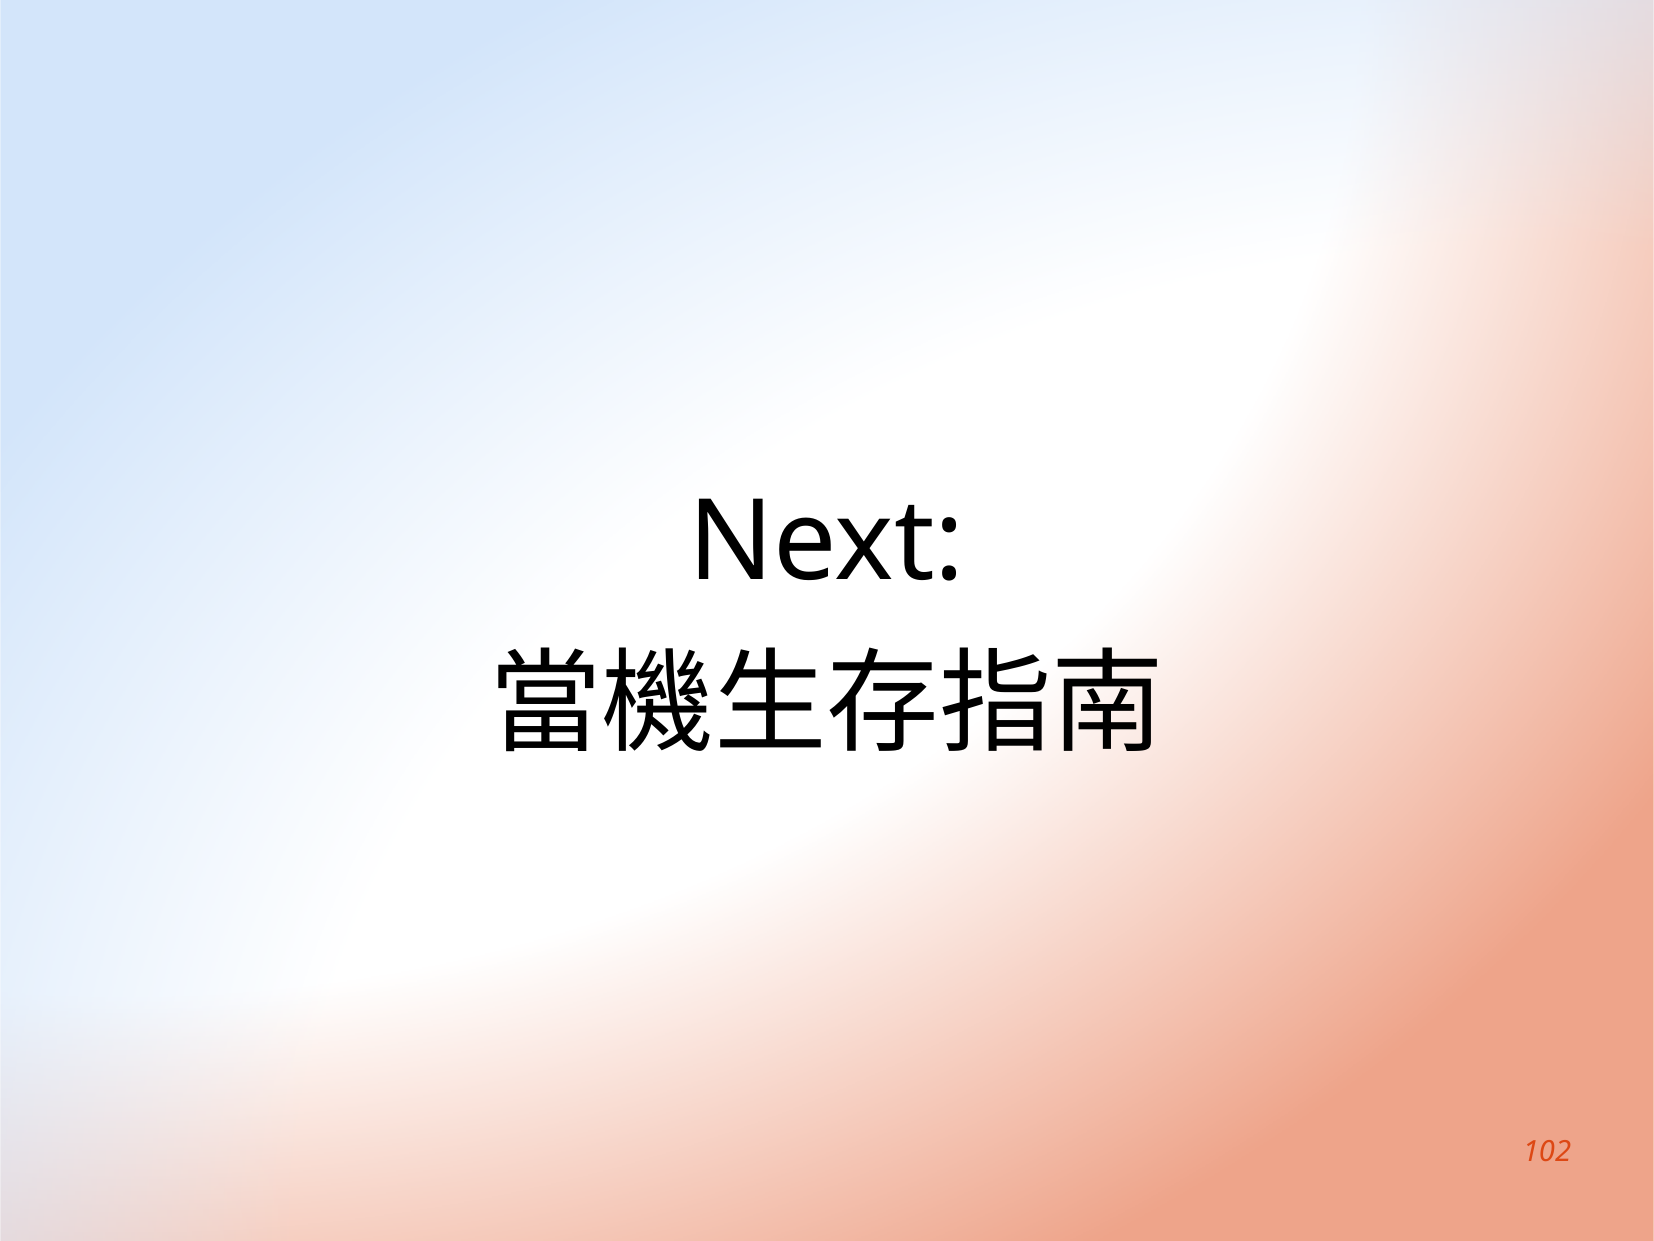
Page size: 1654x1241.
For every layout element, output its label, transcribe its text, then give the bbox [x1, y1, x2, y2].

subtitle Next: 當機生存指南 [82, 49, 1571, 1186]
picture [0, 0, 1654, 1241]
